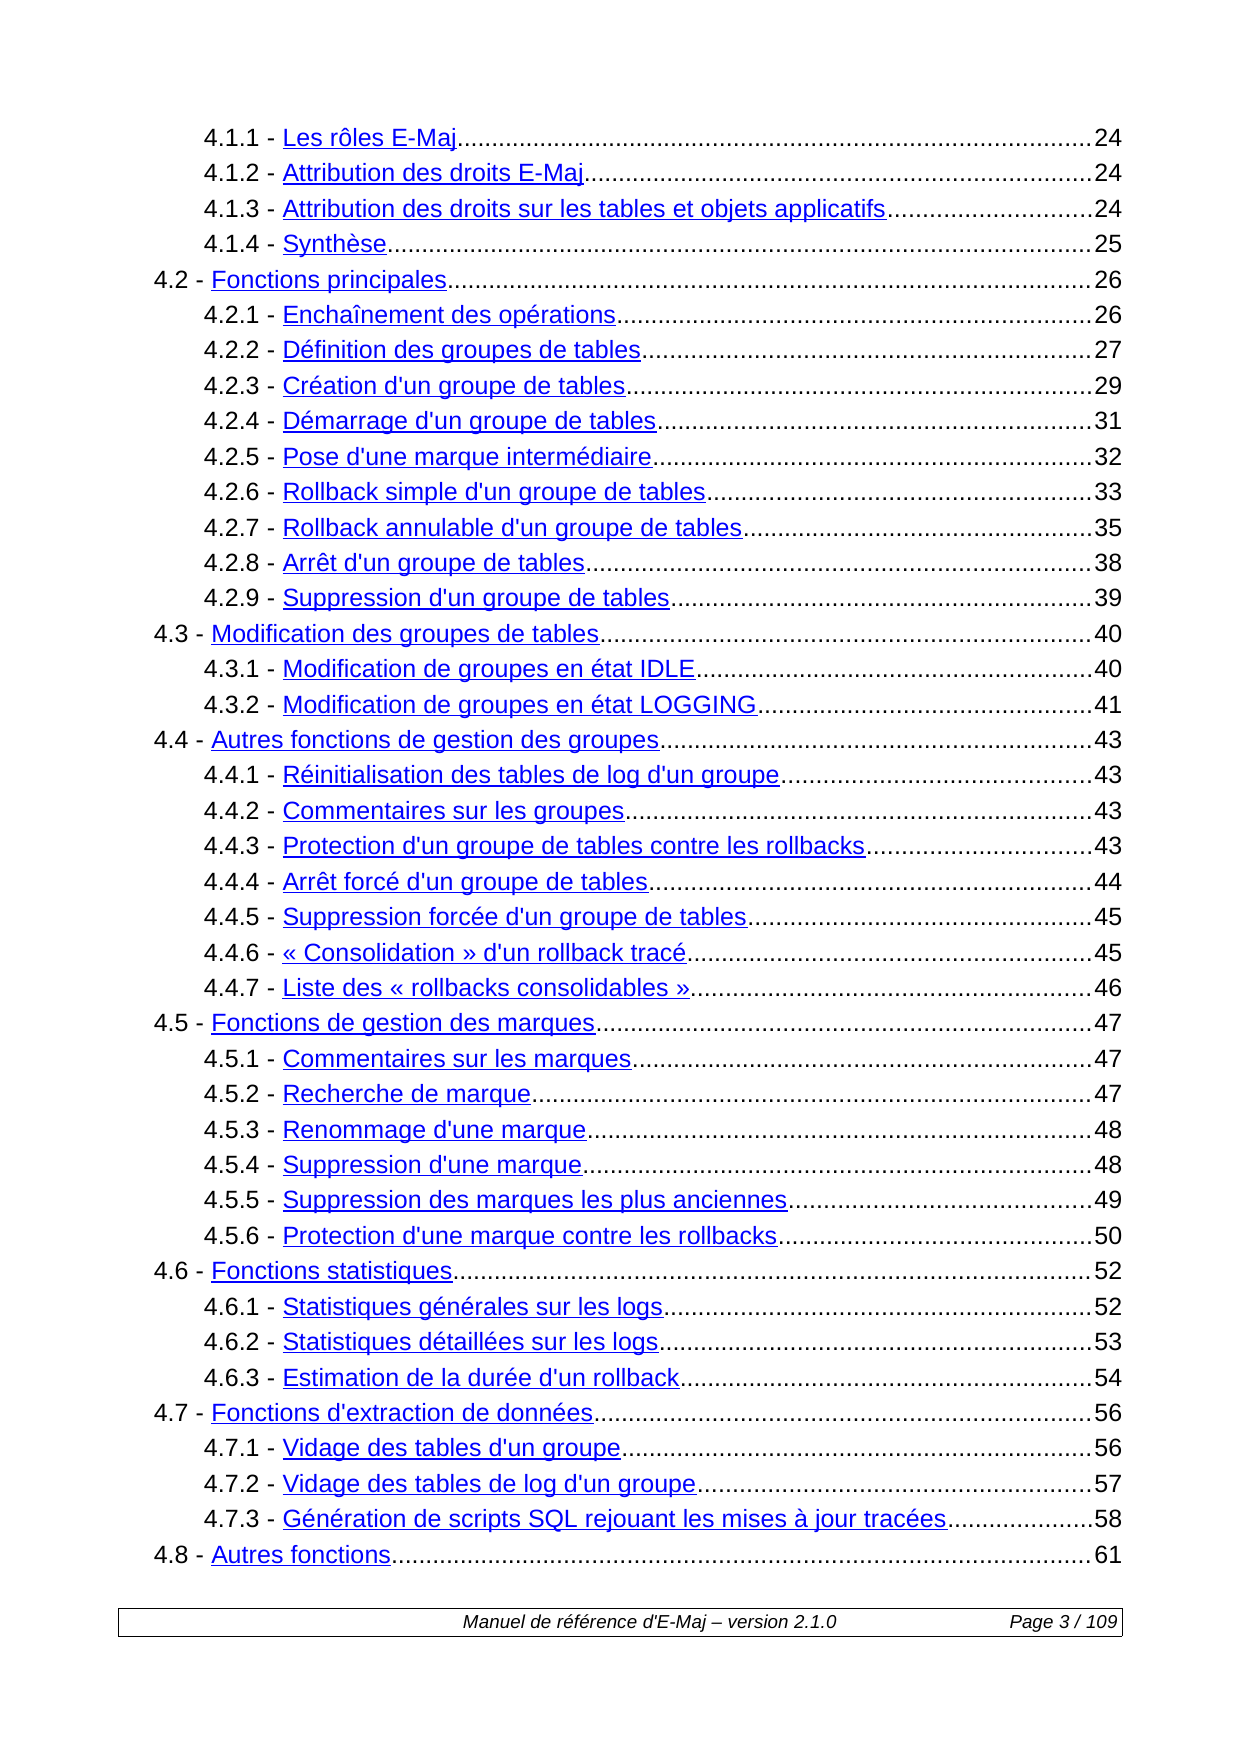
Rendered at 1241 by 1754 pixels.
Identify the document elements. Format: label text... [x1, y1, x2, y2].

text 4.4.7 - Liste des « rollbacks consolidables » 46 [168, 968, 1122, 1003]
text 4.4.2 - Commentaires sur les groupes 43 [168, 791, 1122, 826]
text 4.2.3 - Création d'un groupe de tables 29 [168, 366, 1122, 401]
text 4.7.1 - Vidage des tables d'un groupe 56 [168, 1428, 1122, 1464]
text 4.2.4 - Démarrage d'un groupe de tables 31 [168, 401, 1122, 437]
text 4.5.6 - Protection d'une marque contre les rollbacks 50 [168, 1216, 1122, 1251]
text 4.5.4 - Suppression d'une marque 48 [168, 1145, 1122, 1181]
text 4.6.1 - Statistiques générales sur les logs 52 [168, 1287, 1122, 1322]
text 4.1.1 - Les rôles E-Maj 24 [168, 118, 1122, 153]
text 4.7.2 - Vidage des tables de log d'un groupe 57 [168, 1464, 1122, 1499]
text 4.2.5 - Pose d'une marque intermédiaire 32 [168, 437, 1122, 472]
text 4.4.1 - Réinitialisation des tables de log d'un groupe 43 [168, 756, 1122, 791]
text 4.6.3 - Estimation de la durée d'un rollback 54 [168, 1358, 1122, 1393]
text 4.5.5 - Suppression des marques les plus anciennes 49 [168, 1181, 1122, 1216]
text 4.5 - Fonctions de gestion des marques 47 [118, 1003, 1122, 1039]
text 4.2.2 - Définition des groupes de tables 27 [168, 331, 1122, 366]
text 4.3.2 - Modification de groupes en état LOGGING 41 [168, 685, 1122, 720]
text 4.4.3 - Protection d'un groupe de tables contre les rollbacks 43 [168, 826, 1122, 862]
text 4.6.2 - Statistiques détaillées sur les logs 53 [168, 1322, 1122, 1358]
text 4.2.9 - Suppression d'un groupe de tables 39 [168, 578, 1122, 614]
text 4.2.8 - Arrêt d'un groupe de tables 38 [168, 543, 1122, 578]
text 4.5.2 - Recherche de marque 47 [168, 1074, 1122, 1110]
text 4.2.1 - Enchaînement des opérations 26 [168, 295, 1122, 331]
text 4.8 - Autres fonctions 61 [118, 1535, 1122, 1570]
text 4.1.4 - Synthèse 25 [168, 224, 1122, 260]
text 4.2.7 - Rollback annulable d'un groupe de tables 35 [168, 508, 1122, 543]
text 4.4 - Autres fonctions de gestion des groupes 43 [118, 720, 1122, 756]
text 4.2 - Fonctions principales 26 [118, 260, 1122, 295]
text 4.3.1 - Modification de groupes en état IDLE 40 [168, 649, 1122, 685]
text 4.4.5 - Suppression forcée d'un groupe de tables 45 [168, 897, 1122, 933]
text 4.7 - Fonctions d'extraction de données 56 [118, 1393, 1122, 1428]
text 4.5.1 - Commentaires sur les marques 47 [168, 1039, 1122, 1074]
text 4.5.3 - Renommage d'une marque 48 [168, 1110, 1122, 1145]
text 4.2.6 - Rollback simple d'un groupe de tables 33 [168, 472, 1122, 508]
text 4.1.2 - Attribution des droits E-Maj 24 [168, 153, 1122, 189]
text 4.4.4 - Arrêt forcé d'un groupe de tables 44 [168, 862, 1122, 897]
text 4.4.6 - « Consolidation » d'un rollback tracé 45 [168, 933, 1122, 968]
text 4.7.3 - Génération de scripts SQL rejouant les mises à jour tracées 58 [168, 1499, 1122, 1535]
text 4.1.3 - Attribution des droits sur les tables et objets applicatifs 24 [168, 189, 1122, 224]
text 4.6 - Fonctions statistiques 52 [118, 1251, 1122, 1287]
text 4.3 - Modification des groupes de tables 40 [118, 614, 1122, 649]
